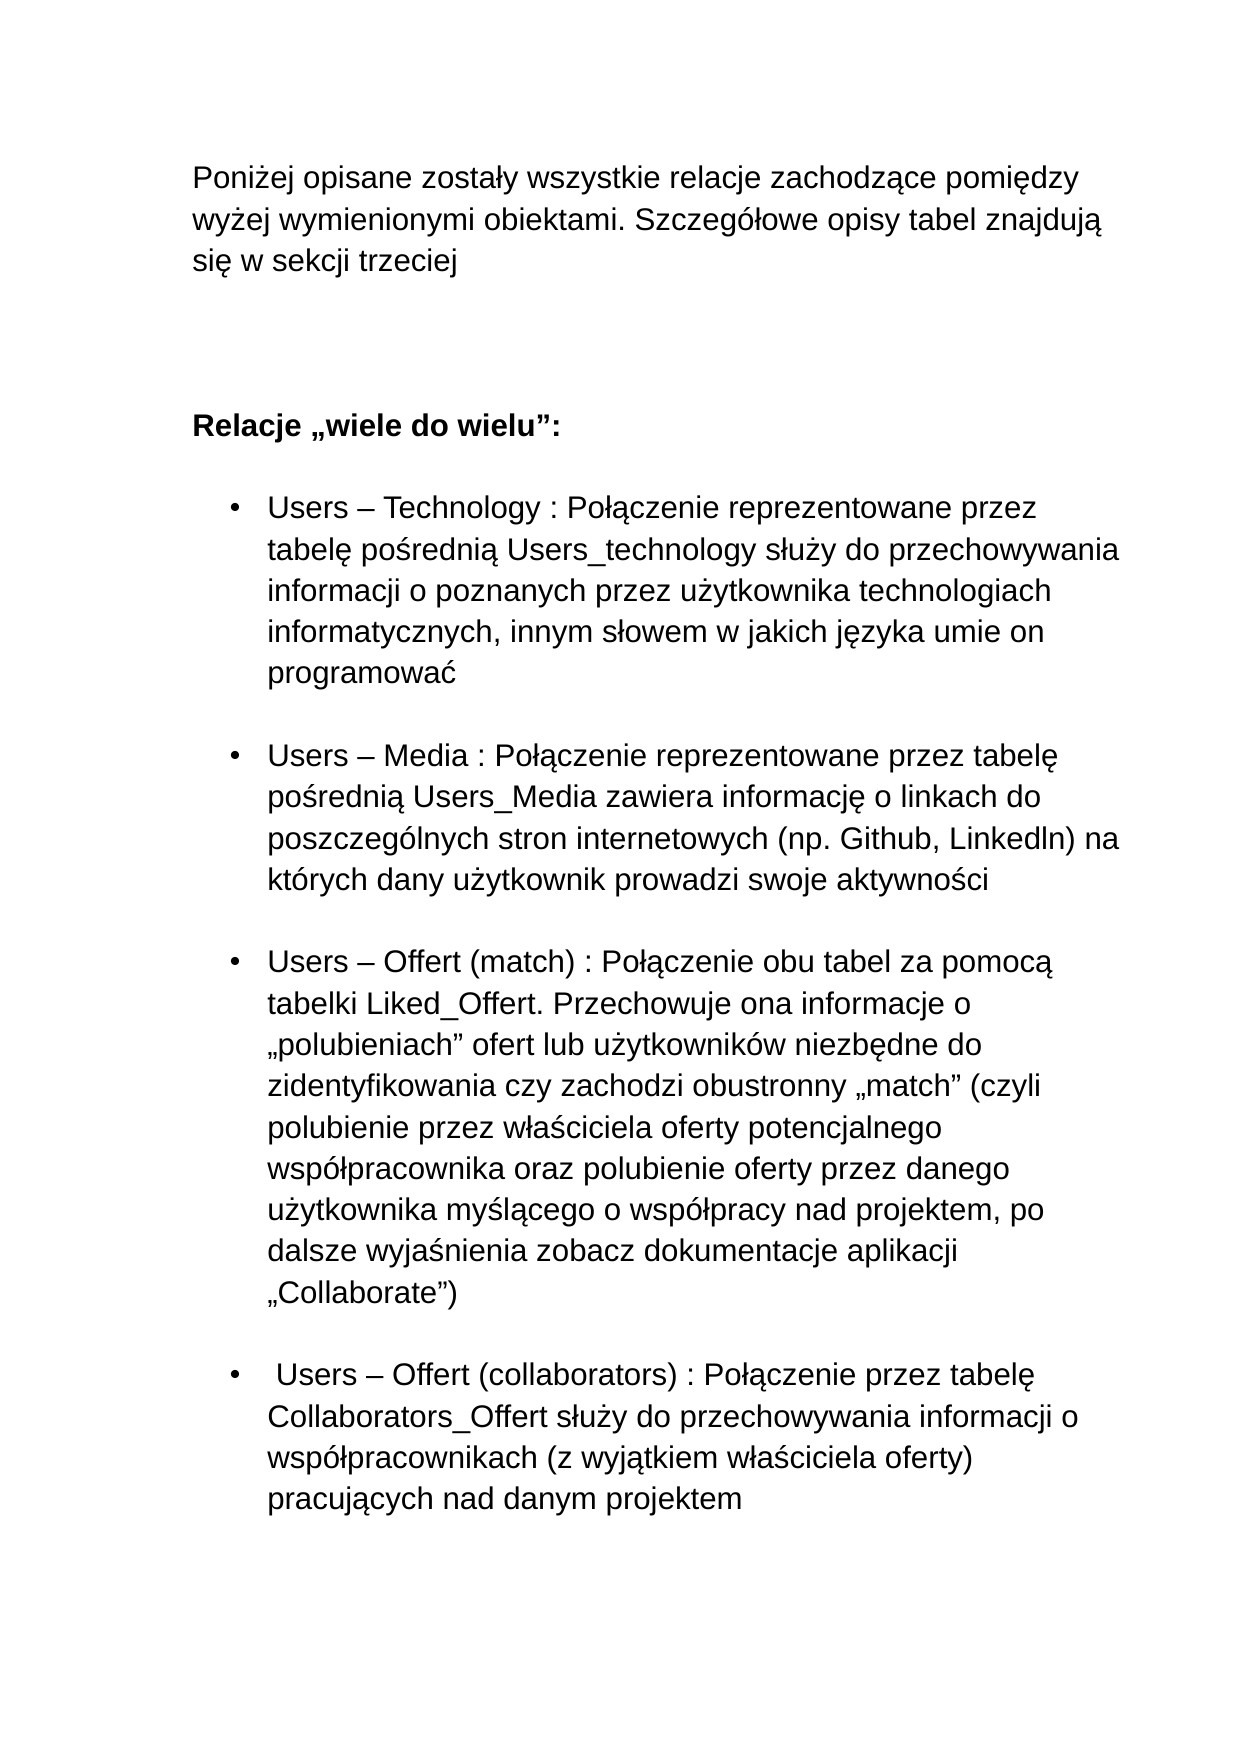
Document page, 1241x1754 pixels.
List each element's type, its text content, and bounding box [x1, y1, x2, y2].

list Users – Media : Połączenie reprezentowane przez tabelę pośrednią Users_Media zawiera informację o linkach do poszczególnych stron internetowych (np. Github, Linkedln) na których dany użytkownik prowadzi swoje aktywności [229, 737, 1122, 897]
text Poniżej opisane zostały wszystkie relacje zachodzące pomiędzy wyżej wymienionymi obiektami. Szczegółowe opisy tabel znajdują się w sekcji trzeciej [118, 159, 1122, 278]
text Relacje „wiele do wielu”: [118, 407, 1122, 443]
list Users – Technology : Połączenie reprezentowane przez tabelę pośrednią Users_technology służy do przechowywania informacji o poznanych przez użytkownika technologiach informatycznych, innym słowem w jakich języka umie on programować [229, 489, 1122, 691]
list Users – Offert (match) : Połączenie obu tabel za pomocą tabelki Liked_Offert. Przechowuje ona informacje o „polubieniach” ofert lub użytkowników niezbędne do zidentyfikowania czy zachodzi obustronny „match” (czyli polubienie przez właściciela oferty potencjalnego współpracownika oraz polubienie oferty przez danego użytkownika myślącego o współpracy nad projektem, po dalsze wyjaśnienia zobacz dokumentacje aplikacji „Collaborate”) [229, 943, 1122, 1310]
list Users – Offert (collaborators) : Połączenie przez tabelę Collaborators_Offert służy do przechowywania informacji o współpracownikach (z wyjątkiem właściciela oferty) pracujących nad danym projektem [229, 1356, 1122, 1516]
